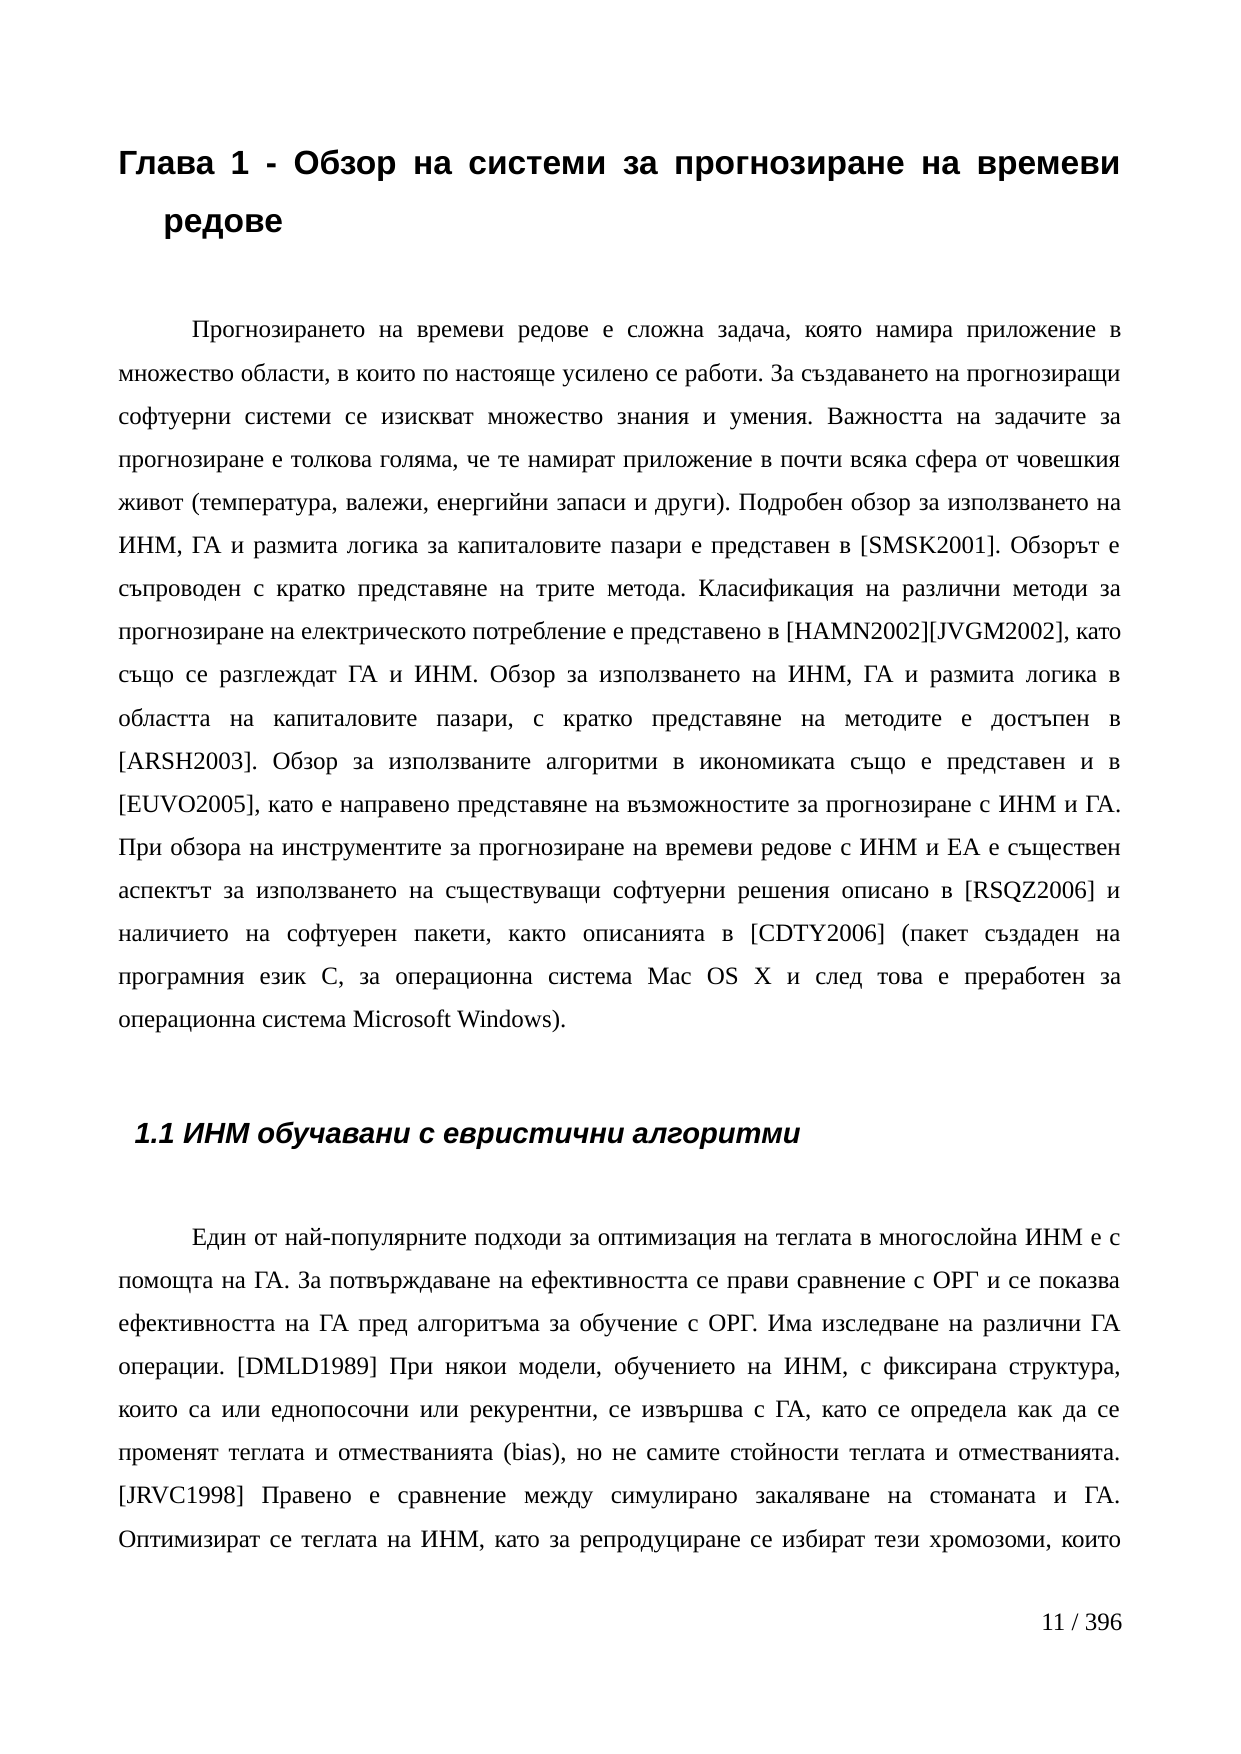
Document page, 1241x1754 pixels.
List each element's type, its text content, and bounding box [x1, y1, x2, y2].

text Един от най-популярните подходи за оптимизация на теглата в многослойна ИНМ е с помощта на ГА. За потвърждаване на ефективността се прави сравнение с ОРГ и се показва ефективността на ГА пред алгоритъма за обучение с ОРГ. Има изследване на различни ГА операции. [DMLD1989] При някои модели, обучението на ИНМ, с фиксирана структура, които са или еднопосочни или рекурентни, се извършва с ГА, като се определа как да се променят теглата и отместванията (bias), но не самите стойности теглата и отместванията.[JRVC1998] Правено е сравнение между симулирано закаляване на стоманата и ГА. Оптимизират се теглата на ИНМ, като за репродуциране се избират тези хромозоми, които [118, 1222, 1122, 1552]
subtitle Глава 1 - Обзор на системи за прогнозиране на времеви редове [118, 143, 1122, 240]
text Прогнозирането на времеви редове е сложна задача, която намира приложение в множество области, в които по настояще усилено се работи. За създаването на прогнозиращи софтуерни системи се изискват множество знания и умения. Важността на задачите за прогнозиране е толкова голяма, че те намират приложение в почти всяка сфера от човешкия живот (температура, валежи, енергийни запаси и други). Подробен обзор за използването на ИНМ, ГА и размита логика за капиталовите пазари е представен в [SMSK2001]. Обзорът е съпроводен с кратко представяне на трите метода. Класификация на различни методи за прогнозиране на електрическото потребление е представено в [HAMN2002][JVGM2002], като също се разглеждат ГА и ИНМ. Обзор за използването на ИНМ, ГА и размита логика в областта на капиталовите пазари, с кратко представяне на методите е достъпен в [ARSH2003]. Обзор за използваните алгоритми в икономиката също е представен и в [EUVO2005], като е направено представяне на възможностите за прогнозиране с ИНМ и ГА. При обзора на инструментите за прогнозиране на времеви редове с ИНМ и ЕА е съществен аспектът за използването на съществуващи софтуерни решения описано в [RSQZ2006] и наличието на софтуерен пакети, както описанията в [CDTY2006] (пакет създаден на програмния език С, за операционна система Mac OS X и след това е преработен за операционна система Microsoft Windows). [118, 314, 1122, 1033]
subtitle 1.1 ИНМ обучавани с евристични алгоритми [118, 1116, 1122, 1149]
